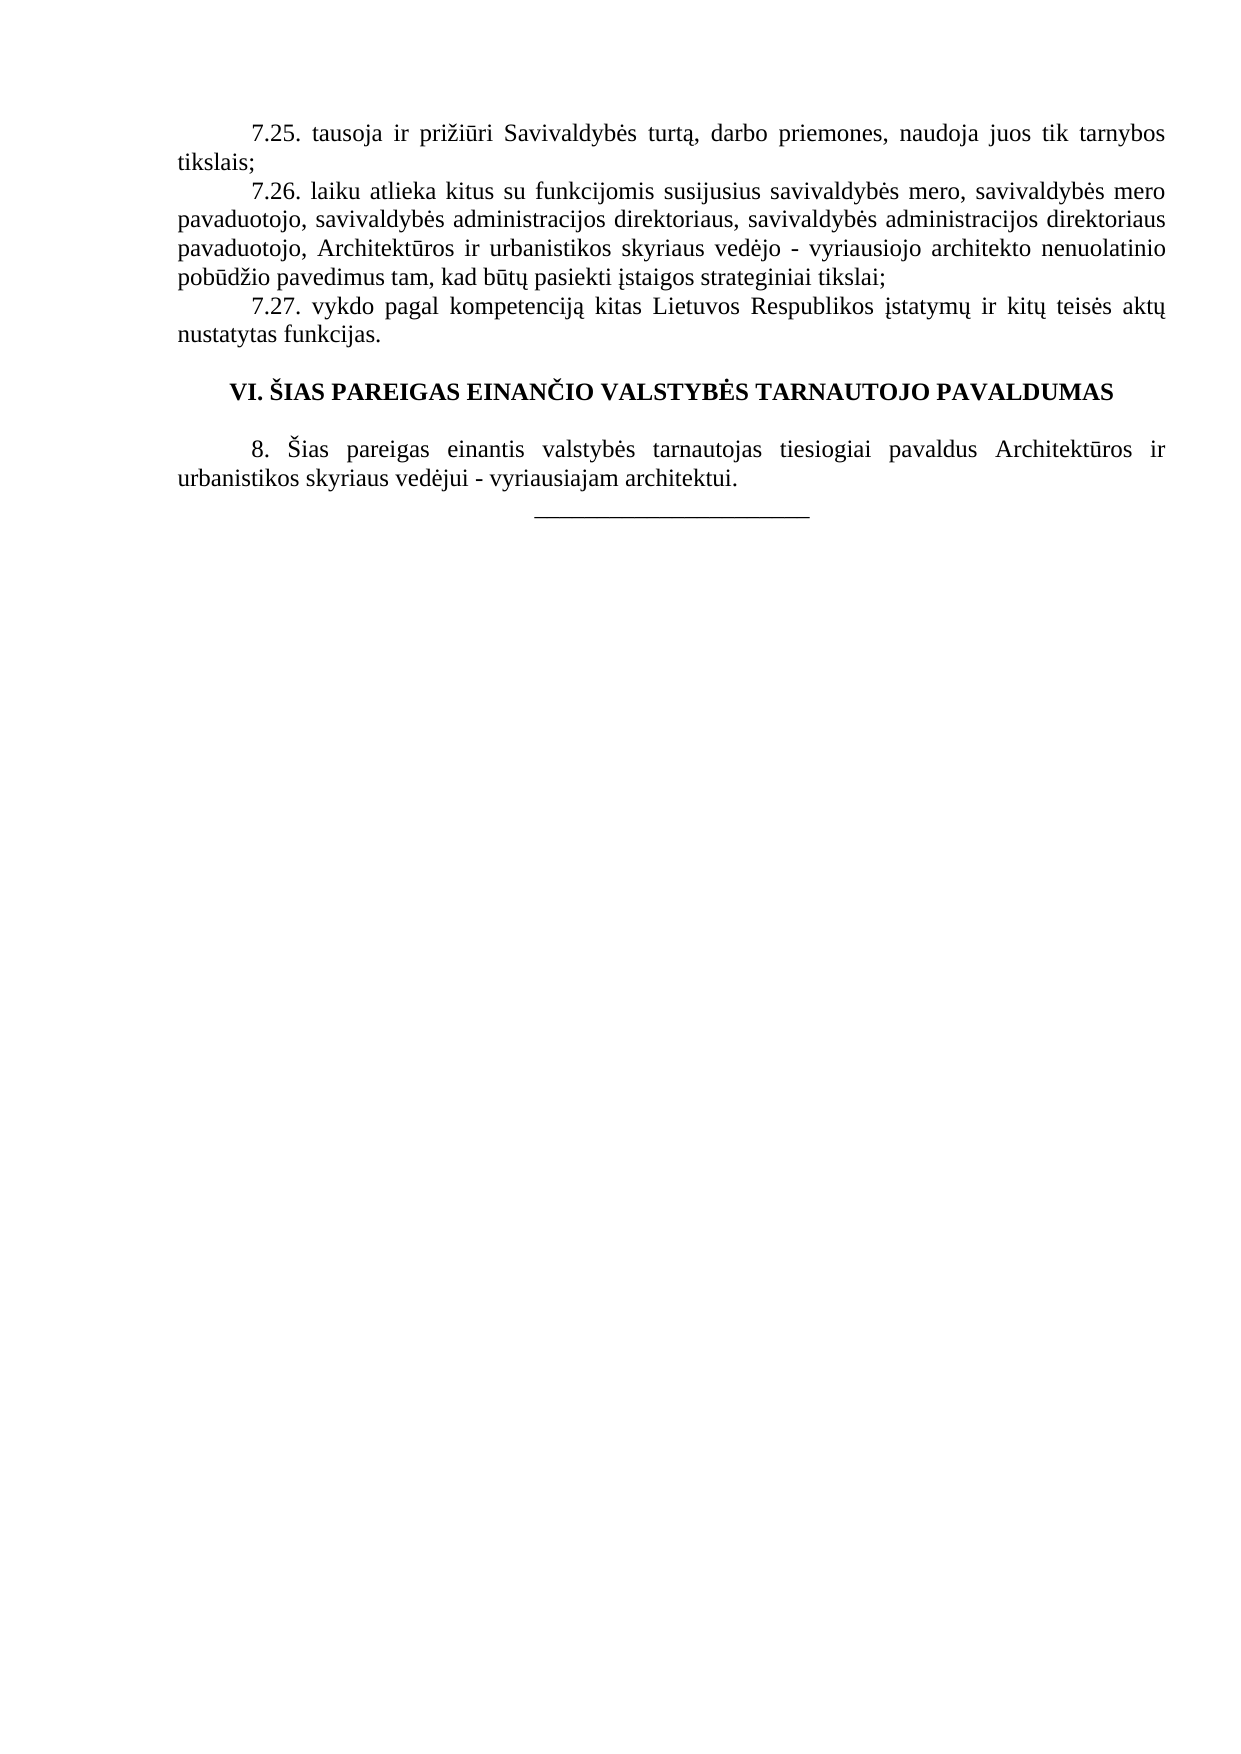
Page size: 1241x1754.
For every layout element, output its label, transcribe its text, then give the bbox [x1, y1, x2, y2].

text 7.27. vykdo pagal kompetenciją kitas Lietuvos Respublikos įstatymų ir kitų teisės aktų nustatytas funkcijas. [177, 291, 1167, 348]
text 7.25. tausoja ir prižiūri Savivaldybės turtą, darbo priemones, naudoja juos tik tarnybos tikslais; [177, 118, 1167, 176]
text 8. Šias pareigas einantis valstybės tarnautojas tiesiogiai pavaldus Architektūros ir urbanistikos skyriaus vedėjui - vyriausiajam architektui. [177, 434, 1167, 492]
text 7.26. laiku atlieka kitus su funkcijomis susijusius savivaldybės mero, savivaldybės mero pavaduotojo, savivaldybės administracijos direktoriaus, savivaldybės administracijos direktoriaus pavaduotojo, Architektūros ir urbanistikos skyriaus vedėjo - vyriausiojo architekto nenuolatinio pobūdžio pavedimus tam, kad būtų pasiekti įstaigos strateginiai tikslai; [177, 176, 1167, 291]
text VI. ŠIAS PAREIGAS EINANČIO VALSTYBĖS TARNAUTOJO PAVALDUMAS [177, 377, 1167, 406]
text ______________________ [177, 492, 1167, 521]
